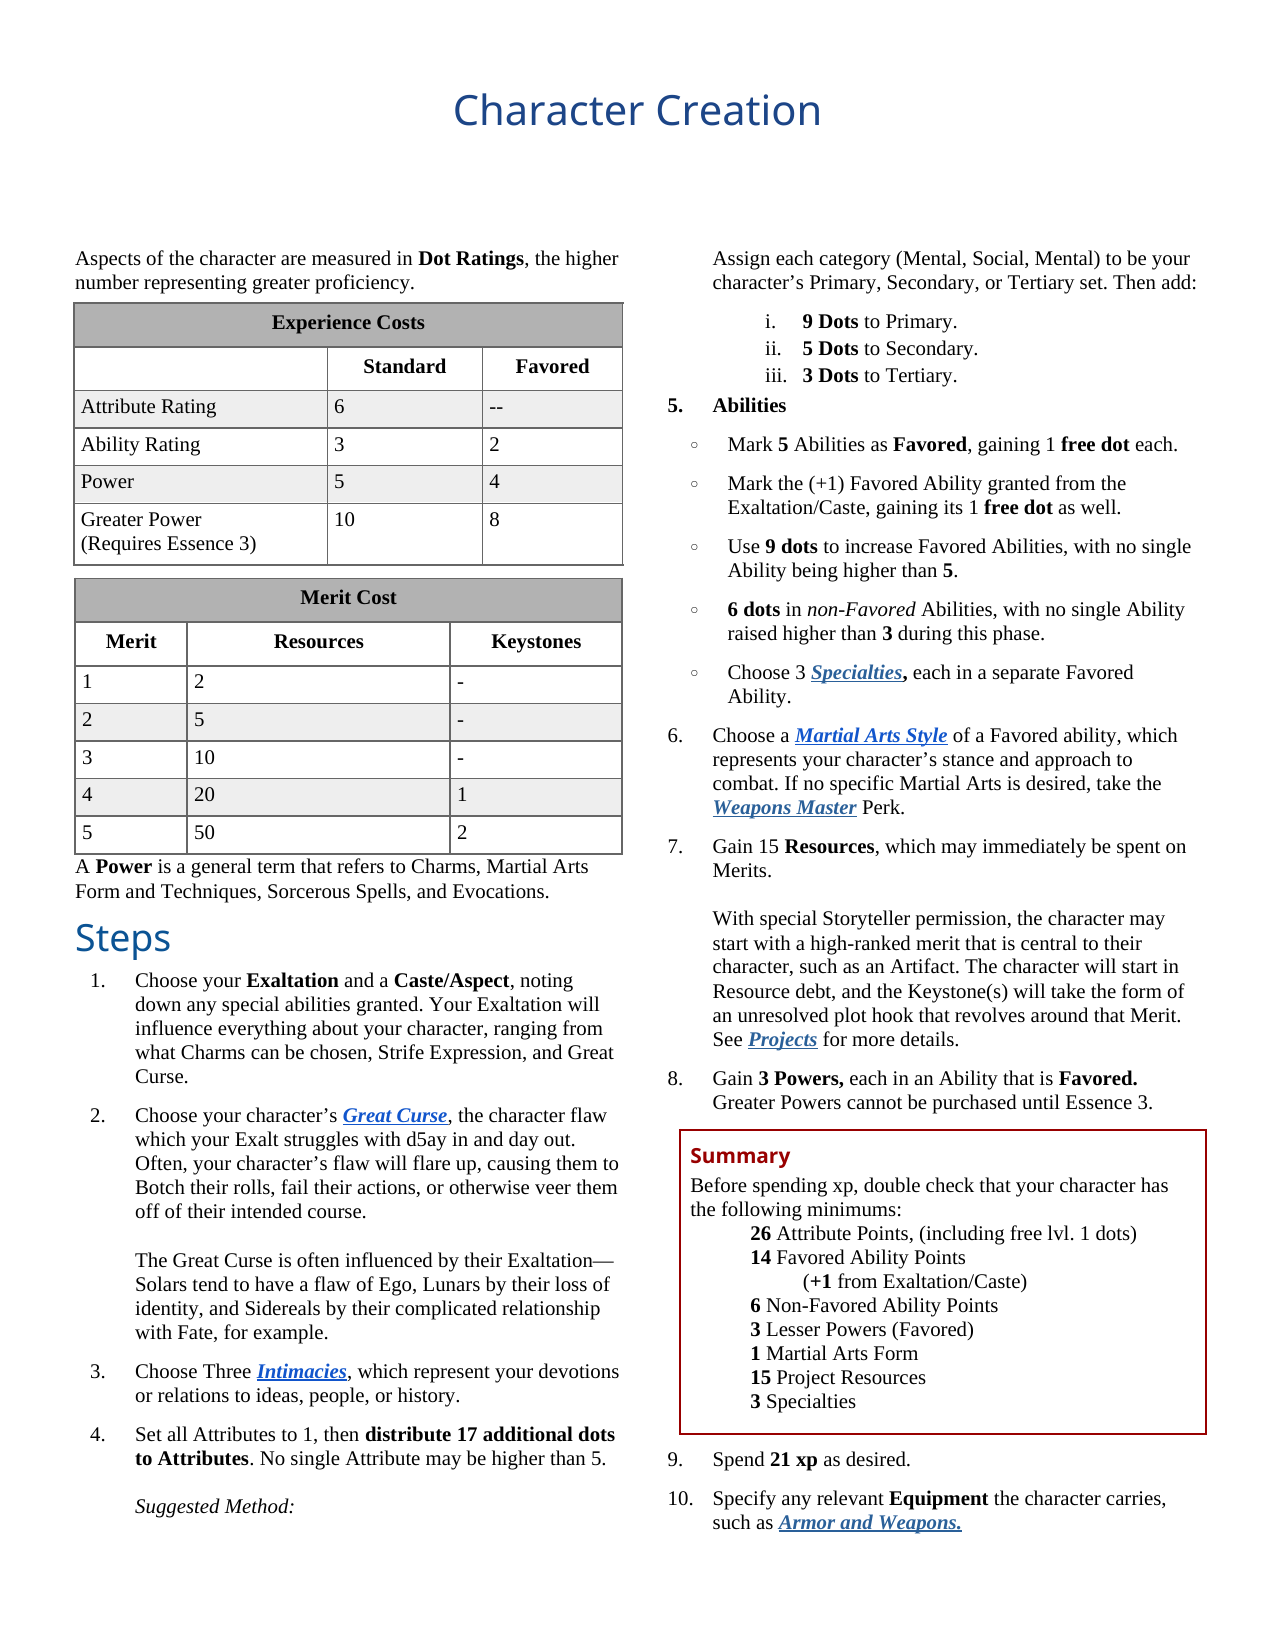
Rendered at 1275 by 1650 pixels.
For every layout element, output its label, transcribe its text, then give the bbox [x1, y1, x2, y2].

table_cell 50 [188, 817, 449, 853]
table_cell 4 [483, 466, 622, 502]
table_cell Power [75, 466, 327, 502]
list Specify any relevant Equipment the character carries, such as Armor and Weapons. [667, 1486, 1200, 1534]
table_cell Favored [483, 348, 622, 389]
table_cell 2 [483, 429, 622, 465]
table_cell 3 [76, 742, 186, 778]
table_header Experience Costs [75, 304, 622, 346]
table_header Summary Before spending xp, double check that your character has the following minimums: 26 Attribute Points, (including free lvl. 1 dots) 14 Favored Ability Points (+1 from Exaltation/Caste) 6 Non-Favored Ability Points 3 Lesser Powers (Favored) 1 Martial Arts Form 15 Project Resources 3 Specialties [681, 1131, 1205, 1433]
subtitle Steps [75, 911, 622, 962]
table_cell 5 [328, 466, 482, 502]
table_cell - [451, 704, 621, 740]
table_cell 5 [76, 817, 186, 853]
table_header Merit Cost [76, 579, 621, 621]
list Choose your character’s Great Curse, the character flaw which your Exalt struggles with d5ay in and day out. Often, your character’s flaw will flare up, causing them to Botch their rolls, fail their actions, or otherwise veer them off of their intended course. The Great Curse is often influenced by their Exaltation—Solars tend to have a flaw of Ego, Lunars by their loss of identity, and Sidereals by their complicated relationship with Fate, for example. [90, 1103, 622, 1344]
table_cell [75, 348, 327, 389]
list Use 9 dots to increase Favored Abilities, with no single Ability being higher than 5. [690, 534, 1200, 582]
table_cell 1 [76, 667, 186, 702]
table_cell 20 [188, 779, 449, 815]
table_cell Standard [328, 348, 482, 389]
text A Power is a general term that refers to Charms, Martial Arts Form and Techniques, Sorcerous Spells, and Evocations. [75, 855, 622, 903]
table_cell 5 [188, 704, 449, 740]
list Gain 15 Resources, which may immediately be spent on Merits. With special Storyteller permission, the character may start with a high-ranked merit that is central to their character, such as an Artifact. The character will start in Resource debt, and the Keystone(s) will take the form of an unresolved plot hook that revolves around that Merit. See Projects for more details. [667, 834, 1200, 1051]
table_cell Ability Rating [75, 429, 327, 465]
table_cell 8 [483, 504, 622, 564]
list Choose your Exaltation and a Caste/Aspect, noting down any special abilities granted. Your Exaltation will influence everything about your character, ranging from what Charms can be chosen, Strife Expression, and Great Curse. [90, 968, 622, 1088]
list Set all Attributes to 1, then distribute 17 additional dots to Attributes. No single Attribute may be higher than 5. Suggested Method: [90, 1422, 622, 1518]
table_cell Merit [76, 623, 186, 665]
list Choose Three Intimacies, which represent your devotions or relations to ideas, people, or history. [90, 1359, 622, 1407]
list 3 Dots to Tertiary. [765, 363, 1200, 387]
table_cell 2 [76, 704, 186, 740]
table_cell 2 [451, 817, 621, 853]
table_cell 1 [451, 779, 621, 815]
table_cell -- [483, 391, 622, 427]
text Aspects of the character are measured in Dot Ratings, the higher number representing greater proficiency. [75, 246, 622, 294]
list Spend 21 xp as desired. [667, 1447, 1200, 1471]
table_cell 6 [328, 391, 482, 427]
list Abilities [667, 393, 1200, 417]
table_cell 3 [328, 429, 482, 465]
table_cell 10 [188, 742, 449, 778]
list Choose a Martial Arts Style of a Favored ability, which represents your character’s stance and approach to combat. If no specific Martial Arts is desired, take the Weapons Master Perk. [667, 723, 1200, 819]
table_cell Greater Power (Requires Essence 3) [75, 504, 327, 564]
list Mark 5 Abilities as Favored, gaining 1 free dot each. [690, 432, 1200, 456]
list 9 Dots to Primary. [765, 309, 1200, 333]
table_cell - [451, 742, 621, 778]
list Mark the (+1) Favored Ability granted from the Exaltation/Caste, gaining its 1 free dot as well. [690, 471, 1200, 519]
list 6 dots in non-Favored Abilities, with no single Ability raised higher than 3 during this phase. [690, 597, 1200, 645]
table_cell Keystones [451, 623, 621, 665]
list 5 Dots to Secondary. [765, 336, 1200, 360]
list Choose 3 Specialties, each in a separate Favored Ability. [690, 660, 1200, 708]
table_cell 2 [188, 667, 449, 702]
table_cell Resources [188, 623, 449, 665]
list Gain 3 Powers, each in an Ability that is Favored. Greater Powers cannot be purchased until Essence 3. [667, 1066, 1200, 1114]
table_cell 10 [328, 504, 482, 564]
table_cell - [451, 667, 621, 702]
table_cell 4 [76, 779, 186, 815]
list Assign each category (Mental, Social, Mental) to be your character’s Primary, Secondary, or Tertiary set. Then add: [667, 246, 1200, 294]
subtitle Character Creation [75, 81, 1200, 138]
table_cell Attribute Rating [75, 391, 327, 427]
